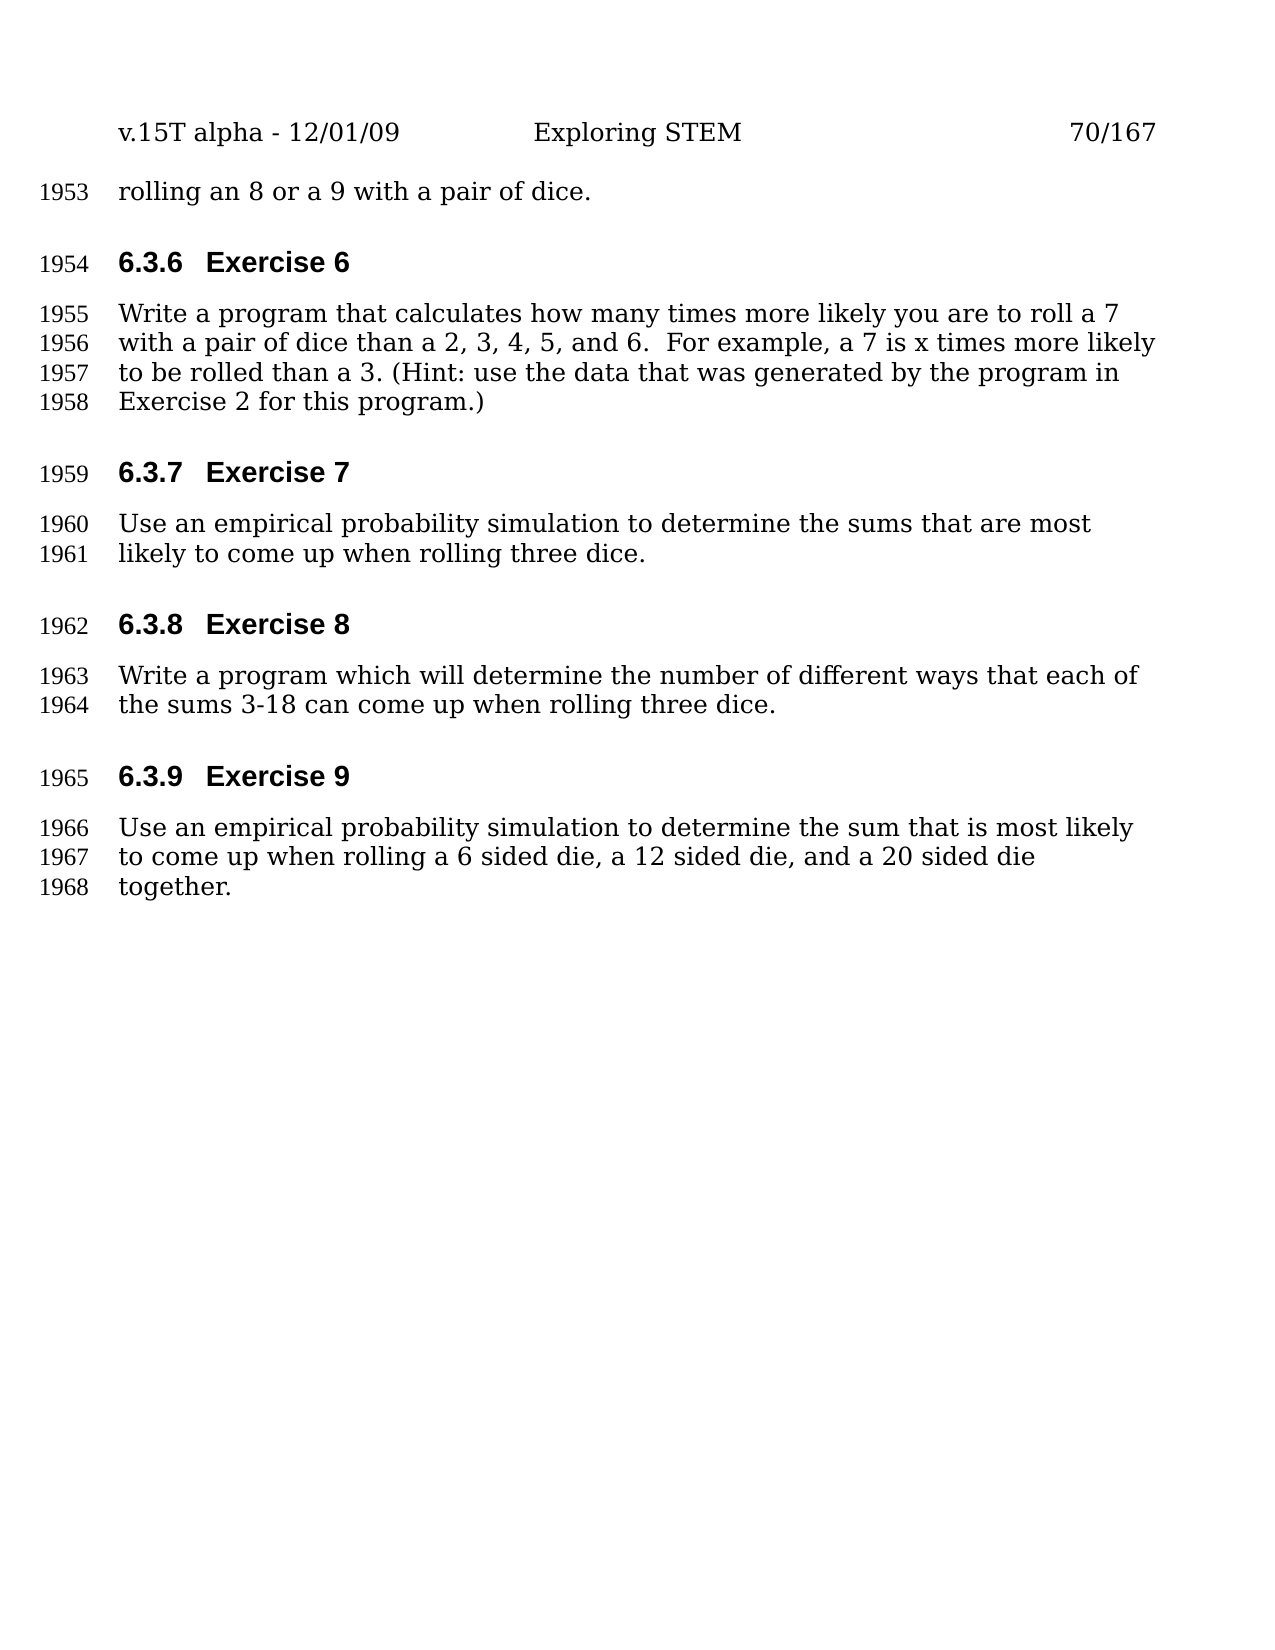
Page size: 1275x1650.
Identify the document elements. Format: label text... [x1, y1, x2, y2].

subtitle Exercise 6 [118, 245, 1157, 278]
subtitle Exercise 8 [118, 607, 1157, 641]
text Write a program which will determine the number of different ways that each of the sums 3-18 can come up when rolling three dice. [118, 662, 1157, 720]
text Use an empirical probability simulation to determine the sums that are most likely to come up when rolling three dice. [118, 510, 1157, 568]
subtitle Exercise 9 [118, 759, 1157, 792]
text rolling an 8 or a 9 with a pair of dice. [118, 177, 1157, 206]
text Write a program that calculates how many times more likely you are to roll a 7 with a pair of dice than a 2, 3, 4, 5, and 6. For example, a 7 is x times more likely to be rolled than a 3. (Hint: use the data that was generated by the program in Exercise 2 for this program.) [118, 299, 1157, 416]
text Use an empirical probability simulation to determine the sum that is most likely to come up when rolling a 6 sided die, a 12 sided die, and a 20 sided die together. [118, 813, 1157, 901]
subtitle Exercise 7 [118, 455, 1157, 489]
